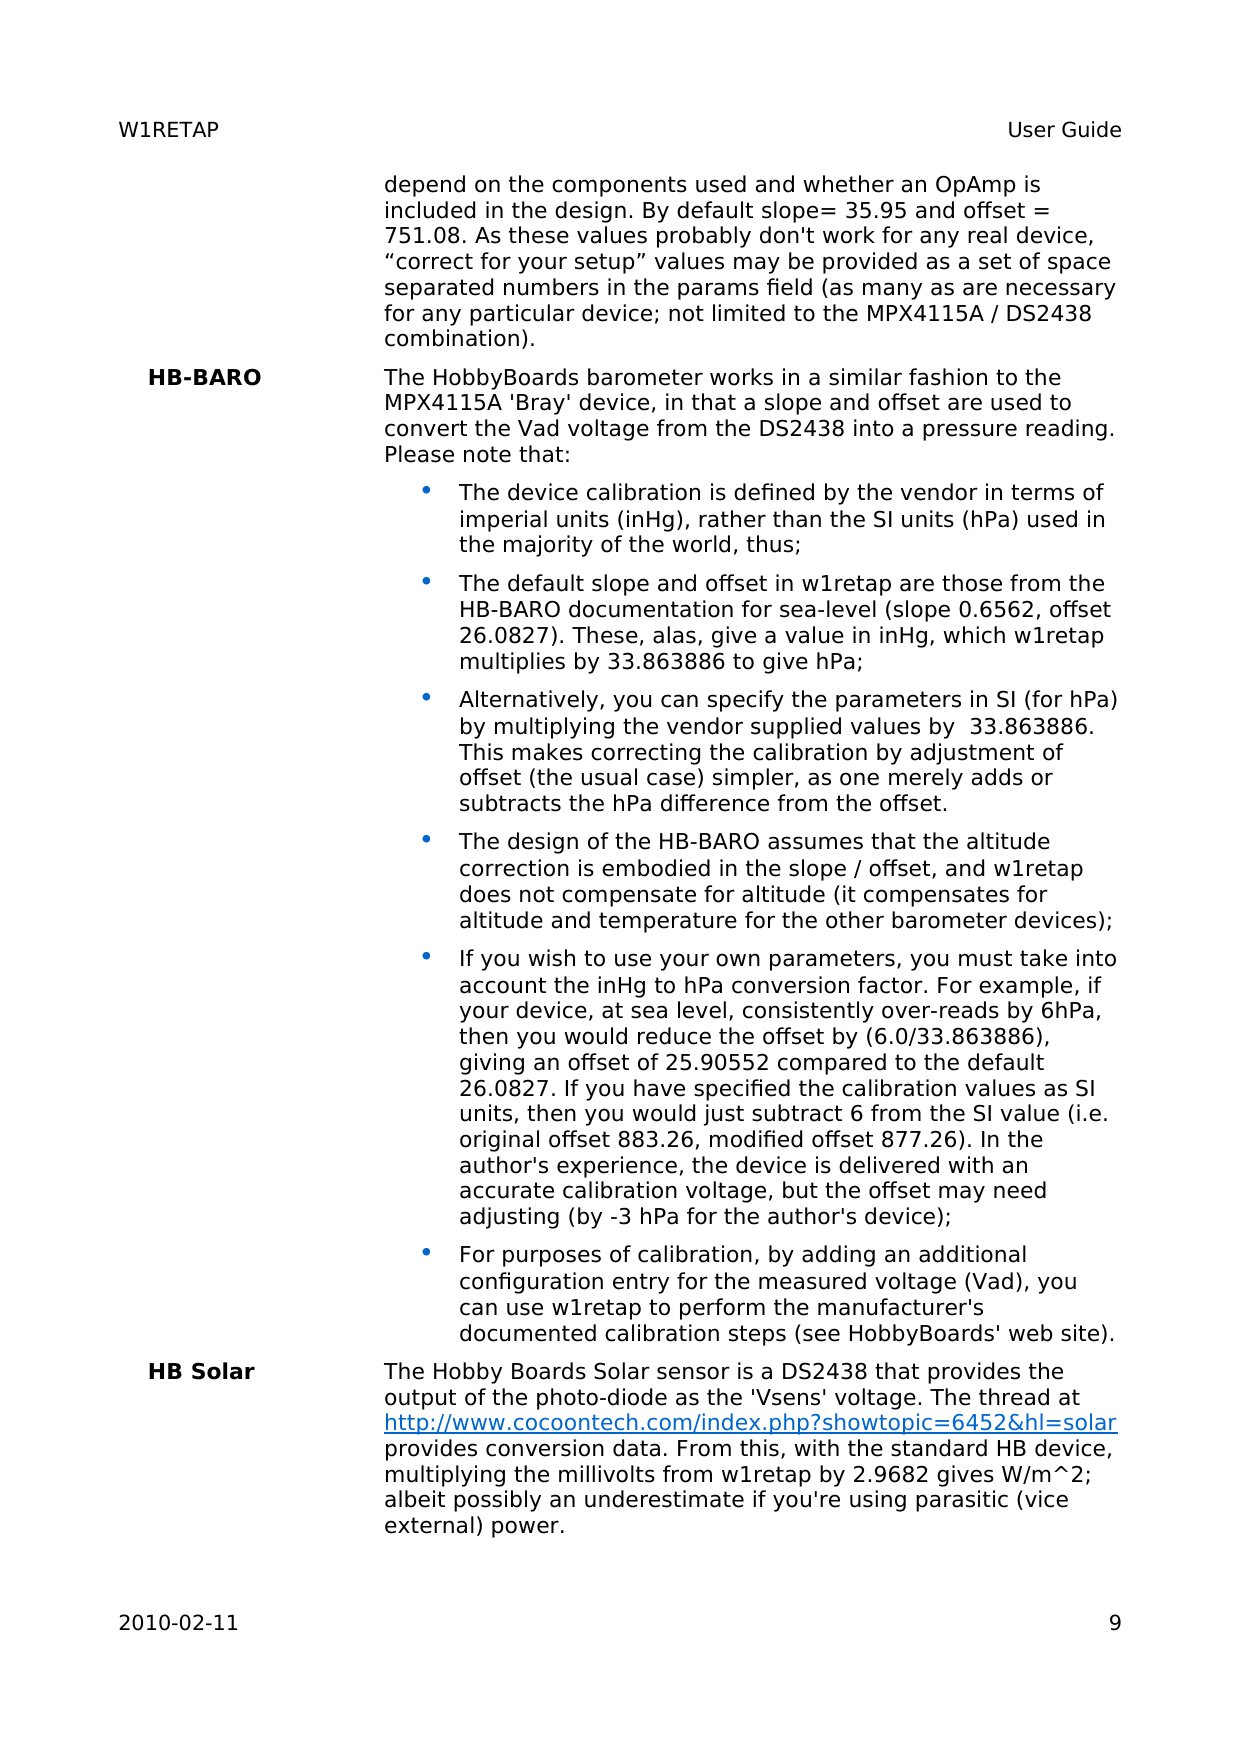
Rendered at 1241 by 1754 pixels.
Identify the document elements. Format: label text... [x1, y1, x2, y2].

list The device calibration is defined by the vendor in terms of imperial units (inHg), rather than the SI units (hPa) used in the majority of the world, thus; [185, 480, 1122, 558]
list depend on the components used and whether an OpAmp is included in the design. By default slope= 35.95 and offset = 751.08. As these values probably don't work for any real device, “correct for your setup” values may be provided as a set of space separated numbers in the params field (as many as are necessary for any particular device; not limited to the MPX4115A / DS2438 combination). [148, 172, 1122, 352]
list HB-BARO The HobbyBoards barometer works in a similar fashion to the MPX4115A 'Bray' device, in that a slope and offset are used to convert the Vad voltage from the DS2438 into a pressure reading. Please note that: [148, 364, 1122, 467]
list The design of the HB-BARO assumes that the altitude correction is embodied in the slope / offset, and w1retap does not compensate for altitude (it compensates for altitude and temperature for the other barometer devices); [185, 829, 1122, 933]
list HB Solar The Hobby Boards Solar sensor is a DS2438 that provides the output of the photo-diode as the 'Vsens' voltage. The thread at http://www.cocoontech.com/index.php?showtopic=6452&hl=solar provides conversion data. From this, with the standard HB device, multiplying the millivolts from w1retap by 2.9682 gives W/m^2; albeit possibly an underestimate if you're using parasitic (vice external) power. [148, 1359, 1122, 1539]
list Alternatively, you can specify the parameters in SI (for hPa) by multiplying the vendor supplied values by 33.863886. This makes correcting the calibration by adjustment of offset (the usual case) simpler, as one merely adds or subtracts the hPa difference from the offset. [185, 687, 1122, 817]
list For purposes of calibration, by adding an additional configuration entry for the measured voltage (Vad), you can use w1retap to perform the manufacturer's documented calibration steps (see HobbyBoards' web site). [185, 1242, 1122, 1346]
list If you wish to use your own parameters, you must take into account the inHg to hPa conversion factor. For example, if your device, at sea level, consistently over-reads by 6hPa, then you would reduce the offset by (6.0/33.863886), giving an offset of 25.90552 compared to the default 26.0827. If you have specified the calibration values as SI units, then you would just subtract 6 from the SI value (i.e. original offset 883.26, modified offset 877.26). In the author's experience, the device is delivered with an accurate calibration voltage, but the offset may need adjusting (by -3 hPa for the author's device); [185, 946, 1122, 1230]
list The default slope and offset in w1retap are those from the HB-BARO documentation for sea-level (slope 0.6562, offset 26.0827). These, alas, give a value in inHg, which w1retap multiplies by 33.863886 to give hPa; [185, 571, 1122, 674]
